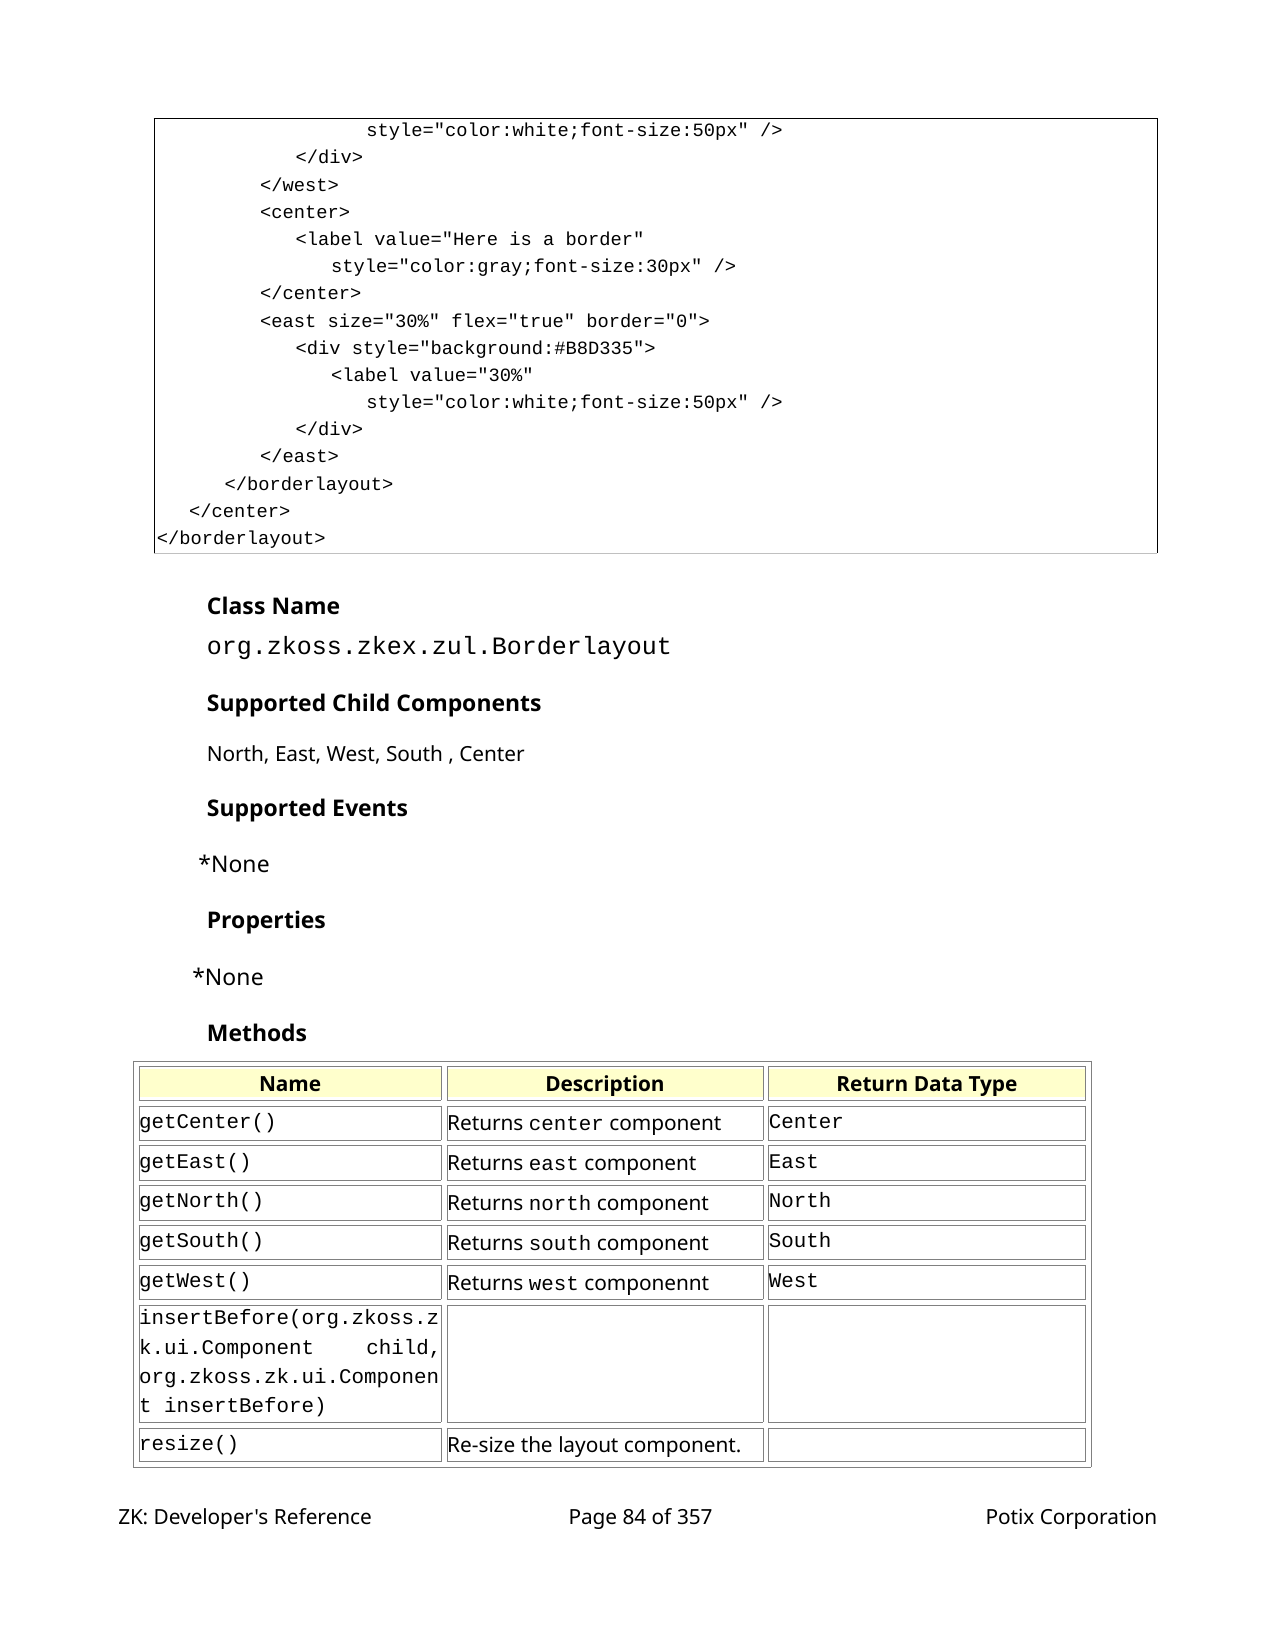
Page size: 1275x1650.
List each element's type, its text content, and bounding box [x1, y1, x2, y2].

table_cell Returns south component [444, 1220, 766, 1259]
table_cell [448, 1306, 763, 1422]
table_cell getWest() [136, 1259, 444, 1299]
text <label value="30%" [155, 363, 1157, 387]
table_header Return Data Type [766, 1062, 1088, 1100]
subtitle Methods [207, 1017, 1157, 1048]
table_cell getSouth() [136, 1220, 444, 1259]
text <div style="background:#B8D335"> [155, 336, 1157, 360]
table_cell West [766, 1259, 1088, 1299]
table_cell getCenter() [136, 1100, 444, 1140]
text </east> [155, 444, 1157, 469]
subtitle Class Name [207, 590, 1157, 621]
text <center> [155, 200, 1157, 224]
text </div> [155, 145, 1157, 169]
text </center> [155, 499, 1157, 523]
subtitle Supported Child Components [207, 687, 1157, 718]
table_cell Center [766, 1100, 1088, 1140]
table_cell Returns north component [444, 1180, 766, 1219]
table_cell resize() [136, 1422, 444, 1461]
table_cell Returns east component [444, 1140, 766, 1180]
table_cell [769, 1306, 1085, 1422]
table_cell [444, 1299, 766, 1422]
table_cell East [766, 1140, 1088, 1180]
subtitle Supported Events [207, 792, 1157, 823]
text *None [118, 848, 1157, 879]
text </borderlayout> [155, 472, 1157, 496]
table_cell [766, 1422, 1088, 1461]
table_cell Returns west componennt [444, 1259, 766, 1299]
table_cell [769, 1429, 1085, 1461]
text <east size="30%" flex="true" border="0"> [155, 308, 1157, 333]
table_cell North [766, 1180, 1088, 1219]
table_cell getEast() [136, 1140, 444, 1180]
text </west> [155, 172, 1157, 197]
text style="color:gray;font-size:30px" /> [155, 254, 1157, 278]
table_cell [766, 1299, 1088, 1422]
text North, East, West, South , Center [207, 739, 1157, 767]
text *None [118, 961, 1157, 992]
text </borderlayout> [155, 526, 1157, 553]
subtitle Properties [207, 904, 1157, 936]
table_header Description [444, 1062, 766, 1100]
text org.zkoss.zkex.zul.Borderlayout [207, 633, 1157, 662]
table_cell Re-size the layout component. [444, 1422, 766, 1461]
table_cell getNorth() [136, 1180, 444, 1219]
text style="color:white;font-size:50px" /> [155, 390, 1157, 414]
table_cell Returns center component [444, 1100, 766, 1140]
text style="color:white;font-size:50px" /> [155, 119, 1157, 142]
table_cell South [766, 1220, 1088, 1259]
text </center> [155, 281, 1157, 306]
table_header Name [136, 1062, 444, 1100]
table_cell insertBefore(org.zkoss.zk.ui.Component child, org.zkoss.zk.ui.Component insertBefore) [136, 1299, 444, 1422]
text </div> [155, 417, 1157, 441]
text <label value="Here is a border" [155, 227, 1157, 251]
